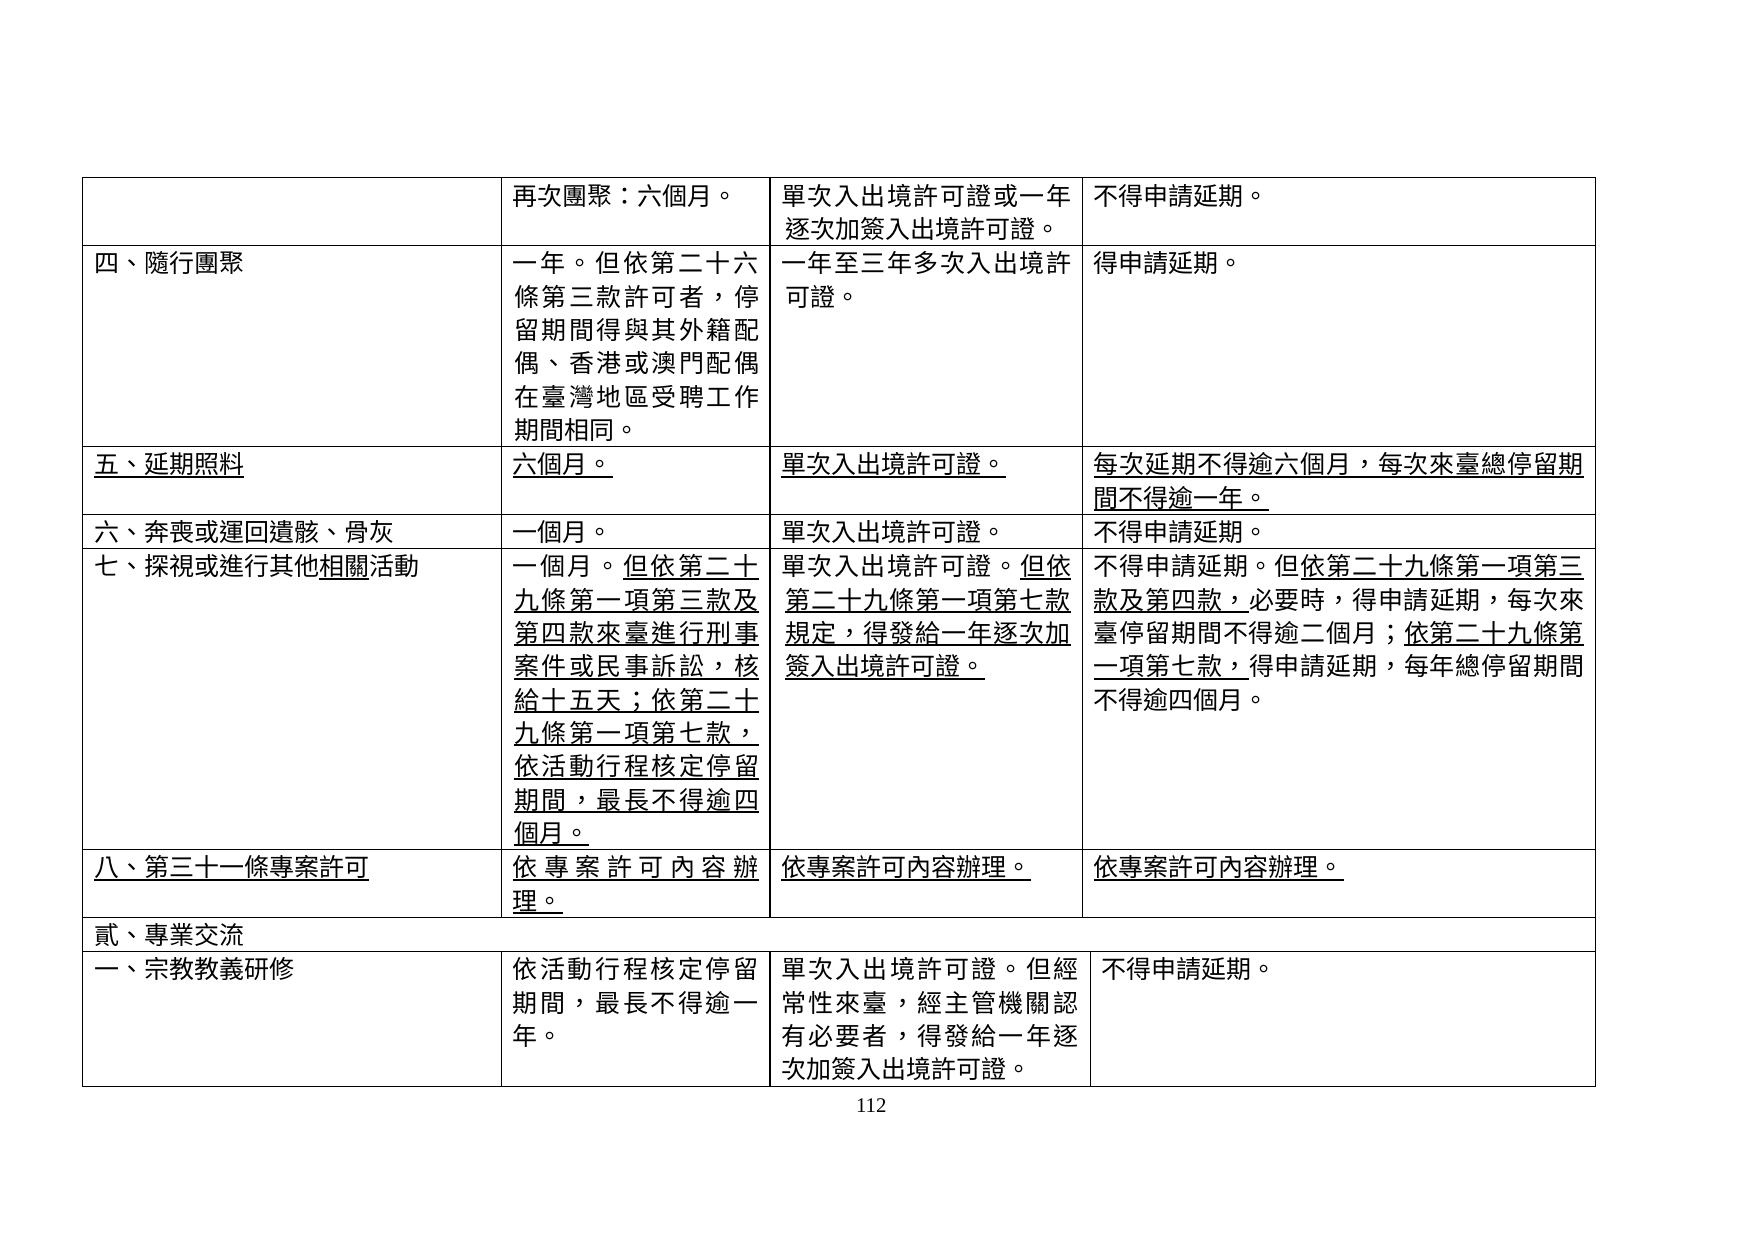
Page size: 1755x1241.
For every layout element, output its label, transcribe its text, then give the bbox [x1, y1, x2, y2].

table_cell 六個月。 [502, 447, 769, 514]
table_cell 單次入出境許可證。 [771, 447, 1082, 514]
table_cell 不得申請延期。 [1083, 515, 1595, 548]
table_cell 不得申請延期。 [1083, 178, 1595, 245]
table_cell 一年。但依第二十六條第三款許可者，停留期間得與其外籍配偶、香港或澳門配偶在臺灣地區受聘工作期間相同。 [502, 246, 769, 446]
table_cell 八、第三十一條專案許可 [83, 850, 501, 917]
table_cell 再次團聚：六個月。 [502, 178, 769, 245]
table_cell [83, 178, 501, 245]
table_cell 單次入出境許可證或一年逐次加簽入出境許可證。 [771, 178, 1082, 245]
table_cell 單次入出境許可證。但經常性來臺，經主管機關認有必要者，得發給一年逐次加簽入出境許可證。 [771, 952, 1090, 1086]
table_cell 單次入出境許可證。 [771, 515, 1082, 548]
table_cell 一年至三年多次入出境許可證。 [771, 246, 1082, 446]
table_cell 一、宗教教義研修 [83, 952, 501, 1086]
table_cell 一個月。但依第二十九條第一項第三款及第四款來臺進行刑事案件或民事訴訟，核給十五天；依第二十九條第一項第七款，依活動行程核定停留期間，最長不得逾四個月。 [502, 549, 769, 849]
table_cell 得申請延期。 [1083, 246, 1595, 446]
table_cell 依專案許可內容辦理。 [502, 850, 769, 917]
table_cell 不得申請延期。 [1091, 952, 1595, 1086]
table_cell 依專案許可內容辦理。 [771, 850, 1082, 917]
table_cell 六、奔喪或運回遺骸、骨灰 [83, 515, 501, 548]
table_cell 不得申請延期。但依第二十九條第一項第三款及第四款，必要時，得申請延期，每次來臺停留期間不得逾二個月；依第二十九條第一項第七款，得申請延期，每年總停留期間不得逾四個月。 [1083, 549, 1595, 849]
table_cell 五、延期照料 [83, 447, 501, 514]
table_cell 依活動行程核定停留期間，最長不得逾一年。 [502, 952, 769, 1086]
table_cell 單次入出境許可證。但依第二十九條第一項第七款規定，得發給一年逐次加簽入出境許可證。 [771, 549, 1082, 849]
table_cell 貳、專業交流 [83, 918, 1595, 951]
table_cell 每次延期不得逾六個月，每次來臺總停留期間不得逾一年。 [1083, 447, 1595, 514]
table_cell 依專案許可內容辦理。 [1083, 850, 1595, 917]
table_cell 一個月。 [502, 515, 769, 548]
table_cell 七、探視或進行其他相關活動 [83, 549, 501, 849]
table_cell 四、隨行團聚 [83, 246, 501, 446]
